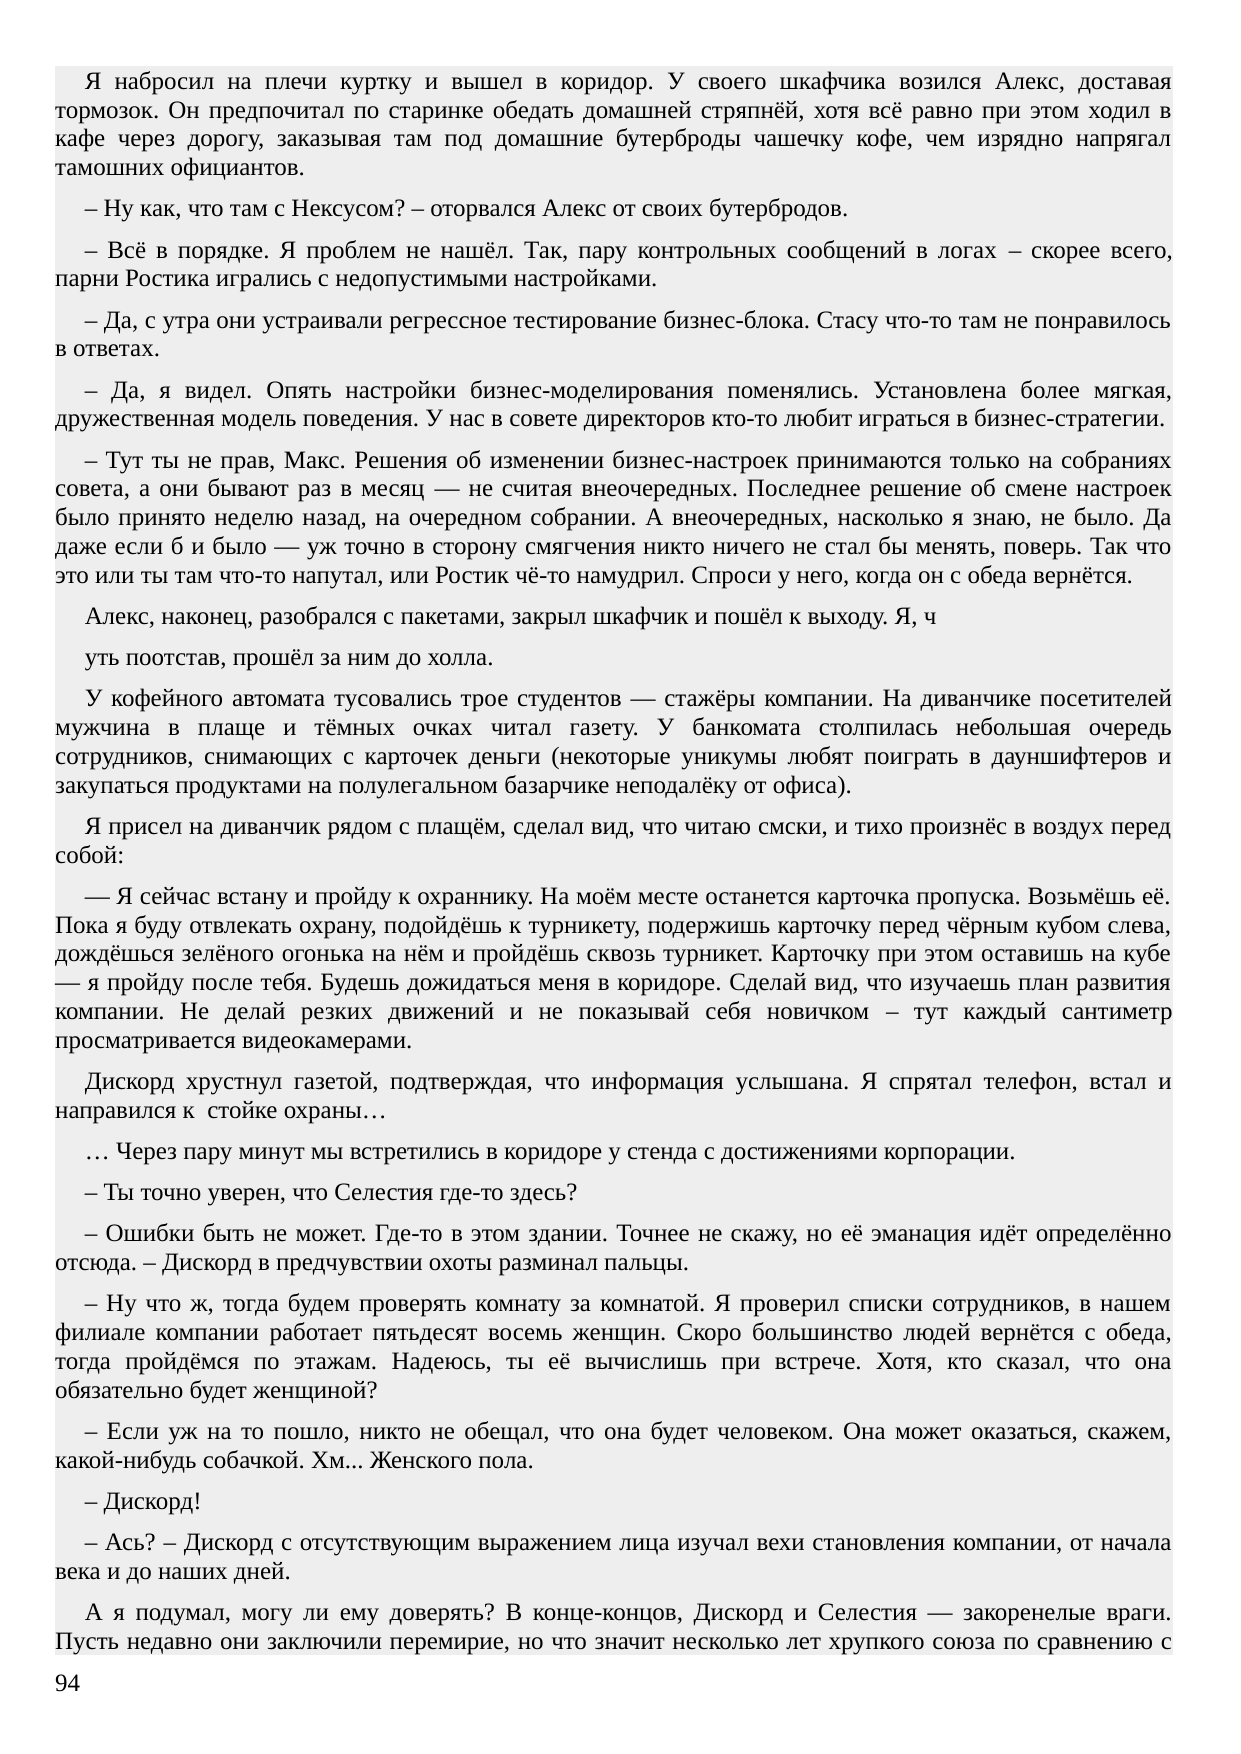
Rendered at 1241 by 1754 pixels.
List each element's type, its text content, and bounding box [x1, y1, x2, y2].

text – Тут ты не прав, Макс. Решения об изменении бизнес-настроек принимаются только на собраниях совета, а они бывают раз в месяц — не считая внеочередных. Последнее решение об смене настроек было принято неделю назад, на очередном собрании. А внеочередных, насколько я знаю, не было. Да даже если б и было — уж точно в сторону смягчения никто ничего не стал бы менять, поверь. Так что это или ты там что-то напутал, или Ростик чё-то намудрил. Спроси у него, когда он с обеда вернётся. [55, 445, 1173, 588]
text – Всё в порядке. Я проблем не нашёл. Так, пару контрольных сообщений в логах – скорее всего, парни Ростика игрались с недопустимыми настройками. [55, 235, 1173, 292]
text – Ты точно уверен, что Селестия где-то здесь? [55, 1177, 1173, 1206]
text Я набросил на плечи куртку и вышел в коридор. У своего шкафчика возился Алекс, доставая тормозок. Он предпочитал по старинке обедать домашней стряпнёй, хотя всё равно при этом ходил в кафе через дорогу, заказывая там под домашние бутерброды чашечку кофе, чем изрядно напрягал тамошних официантов. [55, 66, 1173, 181]
text – Ась? – Дискорд с отсутствующим выражением лица изучал вехи становления компании, от начала века и до наших дней. [55, 1527, 1173, 1585]
text – Ну как, что там с Нексусом? – оторвался Алекс от своих бутербродов. [55, 193, 1173, 222]
text Дискорд хрустнул газетой, подтверждая, что информация услышана. Я спрятал телефон, встал и направился к стойке охраны… [55, 1066, 1173, 1123]
text Я присел на диванчик рядом с плащём, сделал вид, что читаю смски, и тихо произнёс в воздух перед собой: [55, 811, 1173, 868]
text – Если уж на то пошло, никто не обещал, что она будет человеком. Она может оказаться, скажем, какой-нибудь собачкой. Хм... Женского пола. [55, 1416, 1173, 1473]
text – Ну что ж, тогда будем проверять комнату за комнатой. Я проверил списки сотрудников, в нашем филиале компании работает пятьдесят восемь женщин. Скоро большинство людей вернётся с обеда, тогда пройдёмся по этажам. Надеюсь, ты её вычислишь при встрече. Хотя, кто сказал, что она обязательно будет женщиной? [55, 1288, 1173, 1403]
text … Через пару минут мы встретились в коридоре у стенда с достижениями корпорации. [55, 1136, 1173, 1165]
text Алекс, наконец, разобрался с пакетами, закрыл шкафчик и пошёл к выходу. Я, ч [55, 601, 1173, 630]
text — Я сейчас встану и пройду к охраннику. На моём месте останется карточка пропуска. Возьмёшь её. Пока я буду отвлекать охрану, подойдёшь к турникету, подержишь карточку перед чёрным кубом слева, дождёшься зелёного огонька на нём и пройдёшь сквозь турникет. Карточку при этом оставишь на кубе — я пройду после тебя. Будешь дожидаться меня в коридоре. Сделай вид, что изучаешь план развития компании. Не делай резких движений и не показывай себя новичком – тут каждый сантиметр просматривается видеокамерами. [55, 881, 1173, 1053]
text – Да, я видел. Опять настройки бизнес-моделирования поменялись. Установлена более мягкая, дружественная модель поведения. У нас в совете директоров кто-то любит играться в бизнес-стратегии. [55, 375, 1173, 432]
text – Дискорд! [55, 1486, 1173, 1515]
text – Ошибки быть не может. Где-то в этом здании. Точнее не скажу, но её эманация идёт определённо отсюда. – Дискорд в предчувствии охоты разминал пальцы. [55, 1218, 1173, 1276]
text У кофейного автомата тусовались трое студентов — стажёры компании. На диванчике посетителей мужчина в плаще и тёмных очках читал газету. У банкомата столпилась небольшая очередь сотрудников, снимающих с карточек деньги (некоторые уникумы любят поиграть в дауншифтеров и закупаться продуктами на полулегальном базарчике неподалёку от офиса). [55, 683, 1173, 798]
text А я подумал, могу ли ему доверять? В конце-концов, Дискорд и Селестия — закоренелые враги. Пусть недавно они заключили перемирие, но что значит несколько лет хрупкого союза по сравнению с [55, 1597, 1173, 1655]
text – Да, с утра они устраивали регрессное тестирование бизнес-блока. Стасу что-то там не понравилось в ответах. [55, 305, 1173, 362]
text уть поотстав, прошёл за ним до холла. [55, 642, 1173, 671]
